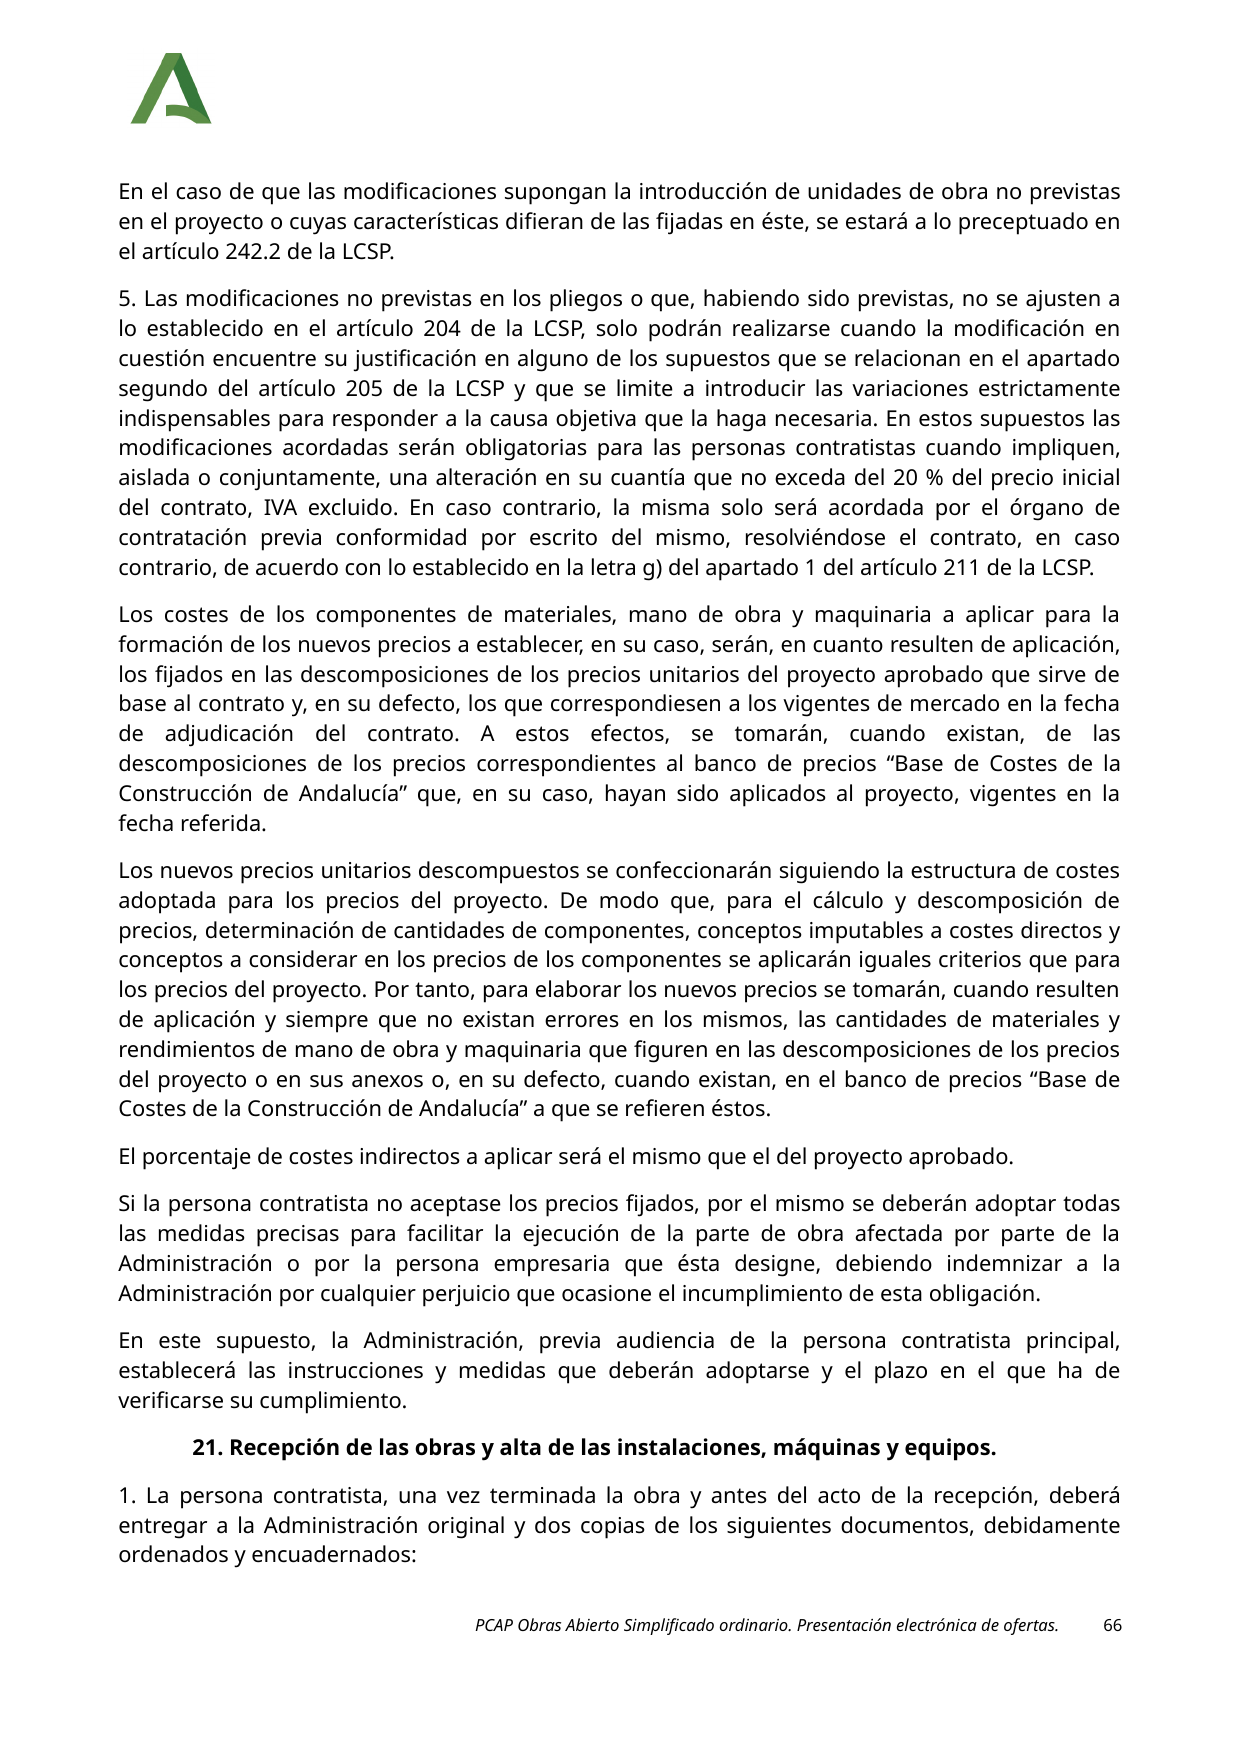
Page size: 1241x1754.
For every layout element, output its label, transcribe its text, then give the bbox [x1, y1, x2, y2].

text El porcentaje de costes indirectos a aplicar será el mismo que el del proyecto aprobado. [118, 1141, 1122, 1171]
text 1. La persona contratista, una vez terminada la obra y antes del acto de la recepción, deberá entregar a la Administración original y dos copias de los siguientes documentos, debidamente ordenados y encuadernados: [118, 1480, 1122, 1569]
picture [127, 48, 216, 128]
text En este supuesto, la Administración, previa audiencia de la persona contratista principal, establecerá las instrucciones y medidas que deberán adoptarse y el plazo en el que ha de verificarse su cumplimiento. [118, 1325, 1122, 1415]
text 5. Las modificaciones no previstas en los pliegos o que, habiendo sido previstas, no se ajusten a lo establecido en el artículo 204 de la LCSP, solo podrán realizarse cuando la modificación en cuestión encuentre su justificación en alguno de los supuestos que se relacionan en el apartado segundo del artículo 205 de la LCSP y que se limite a introducir las variaciones estrictamente indispensables para responder a la causa objetiva que la haga necesaria. En estos supuestos las modificaciones acordadas serán obligatorias para las personas contratistas cuando impliquen, aislada o conjuntamente, una alteración en su cuantía que no exceda del 20 % del precio inicial del contrato, IVA excluido. En caso contrario, la misma solo será acordada por el órgano de contratación previa conformidad por escrito del mismo, resolviéndose el contrato, en caso contrario, de acuerdo con lo establecido en la letra g) del apartado 1 del artículo 211 de la LCSP. [118, 283, 1122, 581]
text Los costes de los componentes de materiales, mano de obra y maquinaria a aplicar para la formación de los nuevos precios a establecer, en su caso, serán, en cuanto resulten de aplicación, los fijados en las descomposiciones de los precios unitarios del proyecto aprobado que sirve de base al contrato y, en su defecto, los que correspondiesen a los vigentes de mercado en la fecha de adjudicación del contrato. A estos efectos, se tomarán, cuando existan, de las descomposiciones de los precios correspondientes al banco de precios “Base de Costes de la Construcción de Andalucía” que, en su caso, hayan sido aplicados al proyecto, vigentes en la fecha referida. [118, 599, 1122, 837]
text Si la persona contratista no aceptase los precios fijados, por el mismo se deberán adoptar todas las medidas precisas para facilitar la ejecución de la parte de obra afectada por parte de la Administración o por la persona empresaria que ésta designe, debiendo indemnizar a la Administración por cualquier perjuicio que ocasione el incumplimiento de esta obligación. [118, 1188, 1122, 1308]
text En el caso de que las modificaciones supongan la introducción de unidades de obra no previstas en el proyecto o cuyas características difieran de las fijadas en éste, se estará a lo preceptuado en el artículo 242.2 de la LCSP. [118, 176, 1122, 266]
text Los nuevos precios unitarios descompuestos se confeccionarán siguiendo la estructura de costes adoptada para los precios del proyecto. De modo que, para el cálculo y descomposición de precios, determinación de cantidades de componentes, conceptos imputables a costes directos y conceptos a considerar en los precios de los componentes se aplicarán iguales criterios que para los precios del proyecto. Por tanto, para elaborar los nuevos precios se tomarán, cuando resulten de aplicación y siempre que no existan errores en los mismos, las cantidades de materiales y rendimientos de mano de obra y maquinaria que figuren en las descomposiciones de los precios del proyecto o en sus anexos o, en su defecto, cuando existan, en el banco de precios “Base de Costes de la Construcción de Andalucía” a que se refieren éstos. [118, 855, 1122, 1123]
subtitle 21. Recepción de las obras y alta de las instalaciones, máquinas y equipos. [118, 1432, 1122, 1462]
